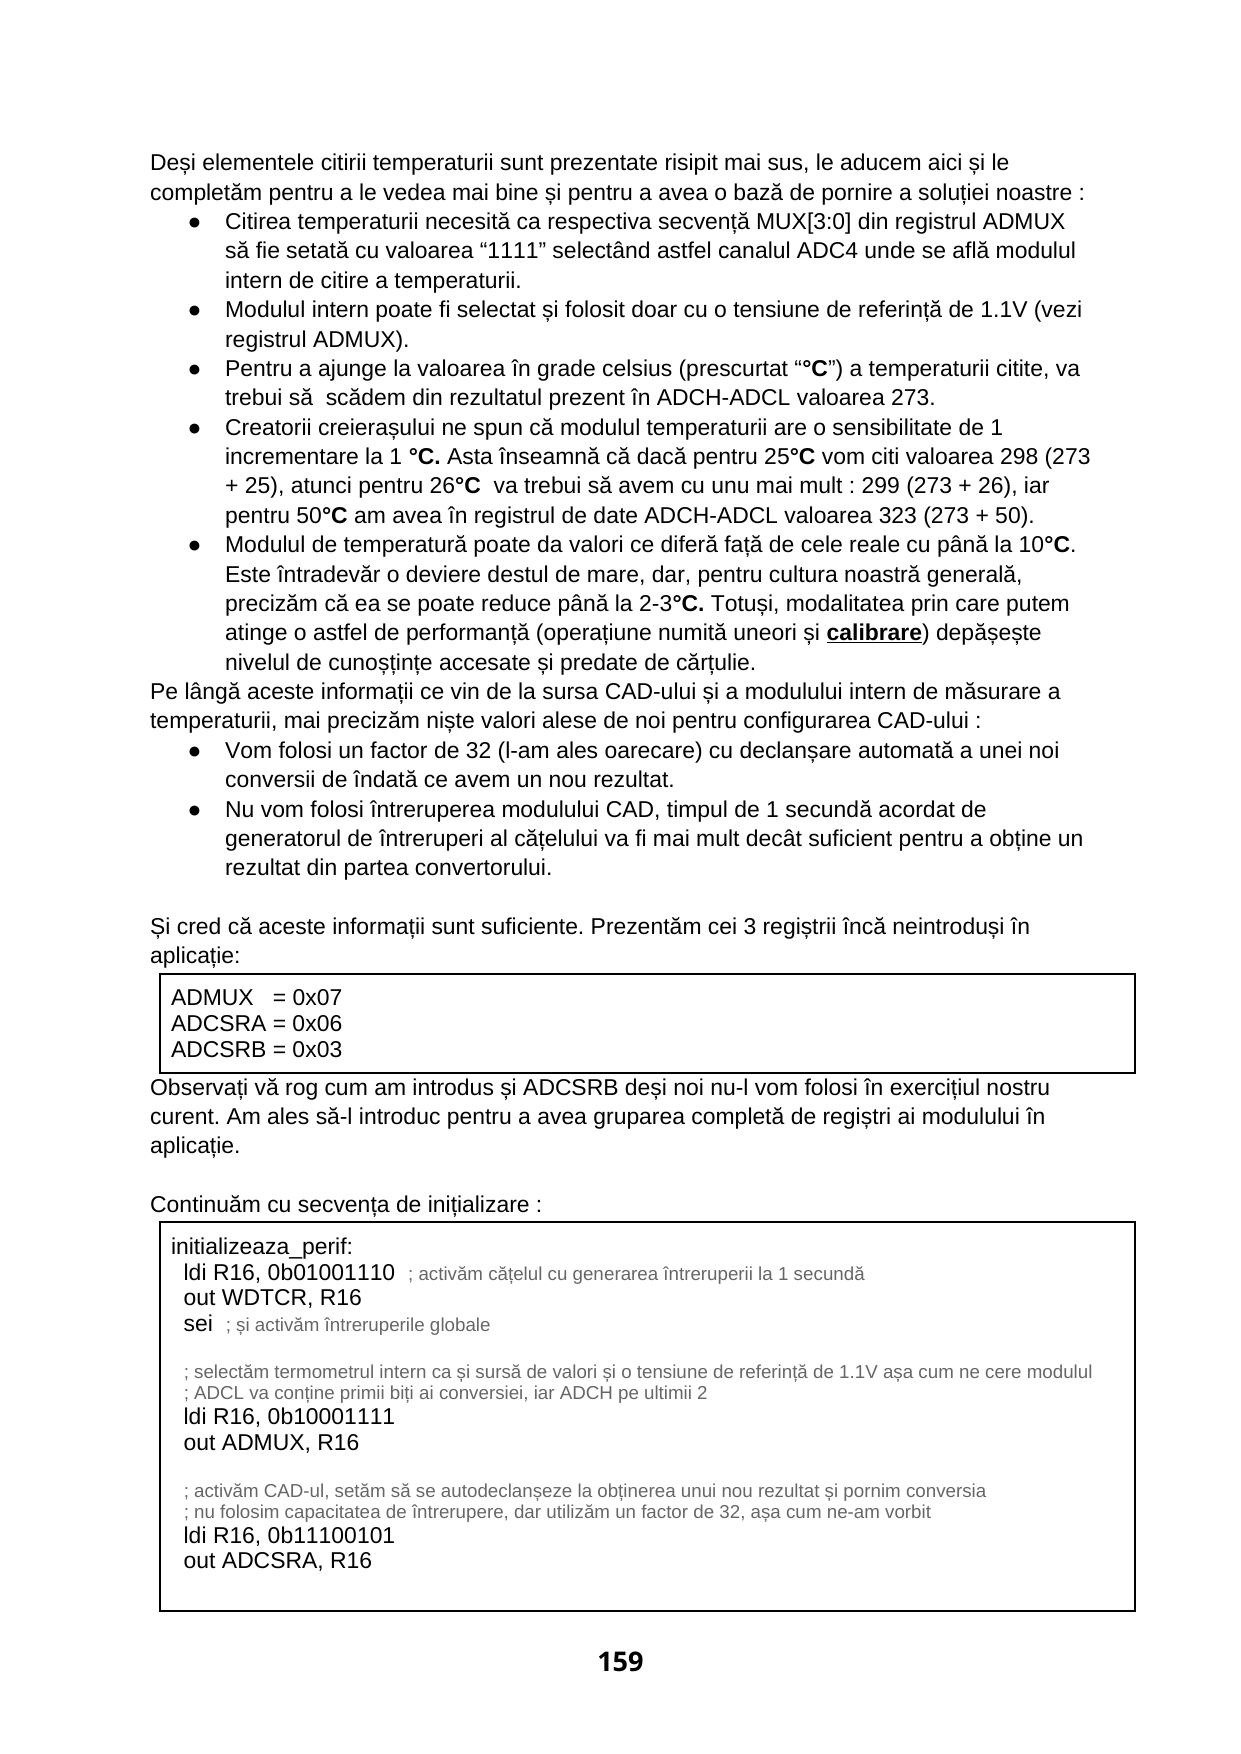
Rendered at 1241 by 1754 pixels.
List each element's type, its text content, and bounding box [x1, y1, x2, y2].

list Modulul de temperatură poate da valori ce diferă față de cele reale cu până la 10°C. Este întradevăr o deviere destul de mare, dar, pentru cultura noastră generală, precizăm că ea se poate reduce până la 2-3°C. Totuși, modalitatea prin care putem atinge o astfel de performanță (operațiune numită uneori și calibrare) depășește nivelul de cunoșțințe accesate și predate de cărțulie. [187, 532, 1091, 675]
list Pentru a ajunge la valoarea în grade celsius (prescurtat “°C”) a temperaturii citite, va trebui să scădem din rezultatul prezent în ADCH-ADCL valoarea 273. [187, 356, 1091, 411]
list Citirea temperaturii necesită ca respectiva secvență MUX[3:0] din registrul ADMUX să fie setată cu valoarea “1111” selectând astfel canalul ADC4 unde se află modulul intern de citire a temperaturii. [187, 209, 1091, 293]
text Observați vă rog cum am introdus și ADCSRB deși noi nu-l vom folosi în exercițiul nostru curent. Am ales să-l introduc pentru a avea gruparea completă de regiștri ai modulului în aplicație. [150, 1074, 1091, 1159]
table_header initializeaza_perif: ldi R16, 0b01001110 ; activăm cățelul cu generarea întreruperii la 1 secundă out WDTCR, R16 sei ; și activăm întreruperile globale ; selectăm termometrul intern ca și sursă de valori și o tensiune de referință de 1.1V așa cum ne cere modulul ; ADCL va conține primii biți ai conversiei, iar ADCH pe ultimii 2 ldi R16, 0b10001111 out ADMUX, R16 ; activăm CAD-ul, setăm să se autodeclanșeze la obținerea unui nou rezultat și pornim conversia ; nu folosim capacitatea de întrerupere, dar utilizăm un factor de 32, așa cum ne-am vorbit ldi R16, 0b11100101 out ADCSRA, R16 [161, 1223, 1134, 1610]
list Nu vom folosi întreruperea modulului CAD, timpul de 1 secundă acordat de generatorul de întreruperi al cățelului va fi mai mult decât suficient pentru a obține un rezultat din partea convertorului. [187, 796, 1091, 881]
text Deși elementele citirii temperaturii sunt prezentate risipit mai sus, le aducem aici și le completăm pentru a le vedea mai bine și pentru a avea o bază de pornire a soluției noastre : [150, 150, 1091, 205]
text Continuăm cu secvența de inițializare : [150, 1192, 1091, 1217]
text Și cred că aceste informații sunt suficiente. Prezentăm cei 3 regiștrii încă neintroduși în aplicație: [150, 914, 1091, 969]
list Vom folosi un factor de 32 (l-am ales oarecare) cu declanșare automată a unei noi conversii de îndată ce avem un nou rezultat. [187, 737, 1091, 792]
table_header ADMUX = 0x07 ADCSRA = 0x06 ADCSRB = 0x03 [161, 975, 1134, 1072]
text Pe lângă aceste informații ce vin de la sursa CAD-ului și a modulului intern de măsurare a temperaturii, mai precizăm niște valori alese de noi pentru configurarea CAD-ului : [150, 679, 1091, 734]
list Creatorii creierașului ne spun că modulul temperaturii are o sensibilitate de 1 incrementare la 1 °C. Asta înseamnă că dacă pentru 25°C vom citi valoarea 298 (273 + 25), atunci pentru 26°C va trebui să avem cu unu mai mult : 299 (273 + 26), iar pentru 50°C am avea în registrul de date ADCH-ADCL valoarea 323 (273 + 50). [187, 414, 1091, 528]
list Modulul intern poate fi selectat și folosit doar cu o tensiune de referință de 1.1V (vezi registrul ADMUX). [187, 297, 1091, 352]
